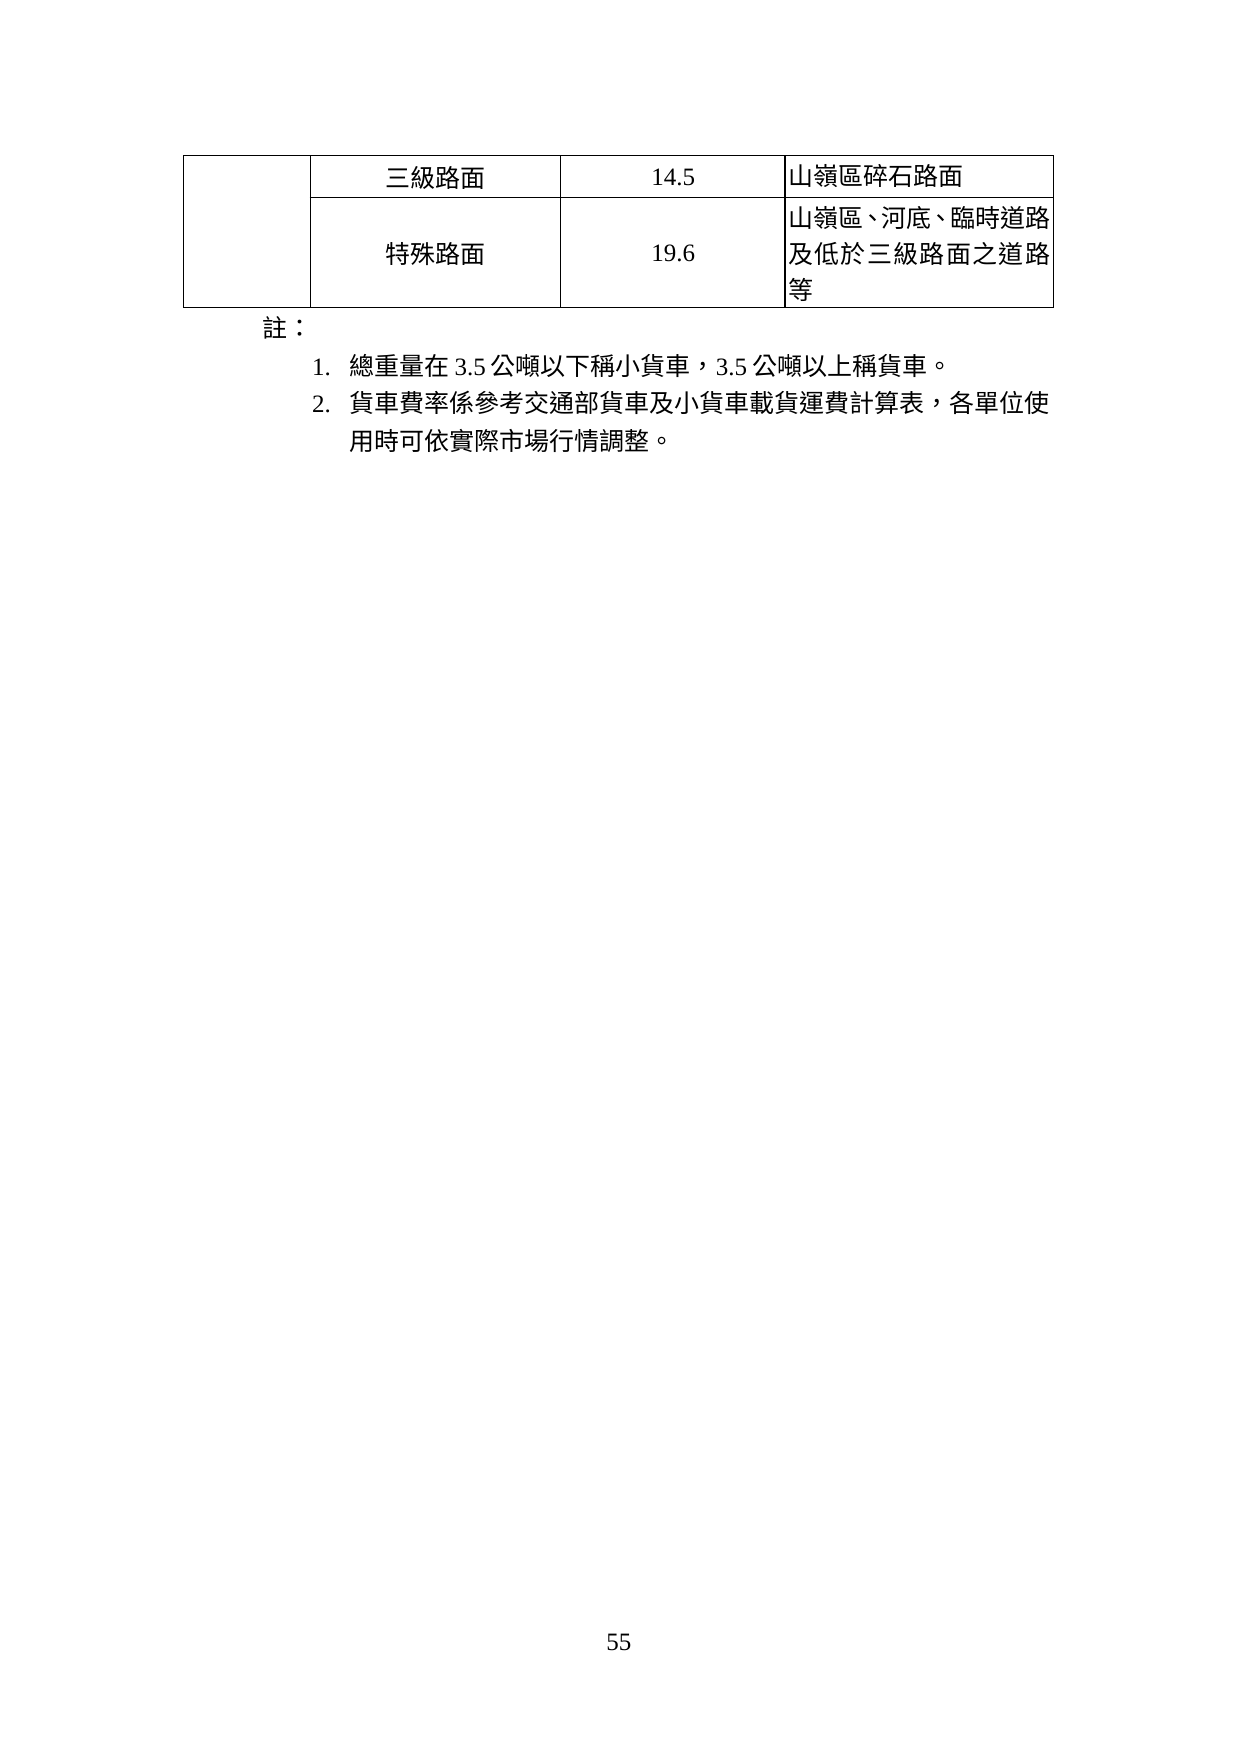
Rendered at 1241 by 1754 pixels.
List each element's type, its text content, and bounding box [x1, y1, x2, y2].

table_cell 山嶺區、河底、臨時道路及低於三級路面之道路等 [786, 198, 1053, 307]
list 總重量在3.5公噸以下稱小貨車，3.5公噸以上稱貨車。 [312, 346, 1050, 383]
table_cell 14.5 [561, 156, 784, 197]
table_header [184, 156, 310, 307]
table_cell 19.6 [561, 198, 784, 307]
table_cell 山嶺區碎石路面 [786, 156, 1053, 197]
table_cell 三級路面 [311, 156, 560, 197]
text 註： [262, 308, 1050, 346]
table_cell 特殊路面 [311, 198, 560, 307]
list 貨車費率係參考交通部貨車及小貨車載貨運費計算表，各單位使用時可依實際市場行情調整。 [312, 383, 1050, 458]
